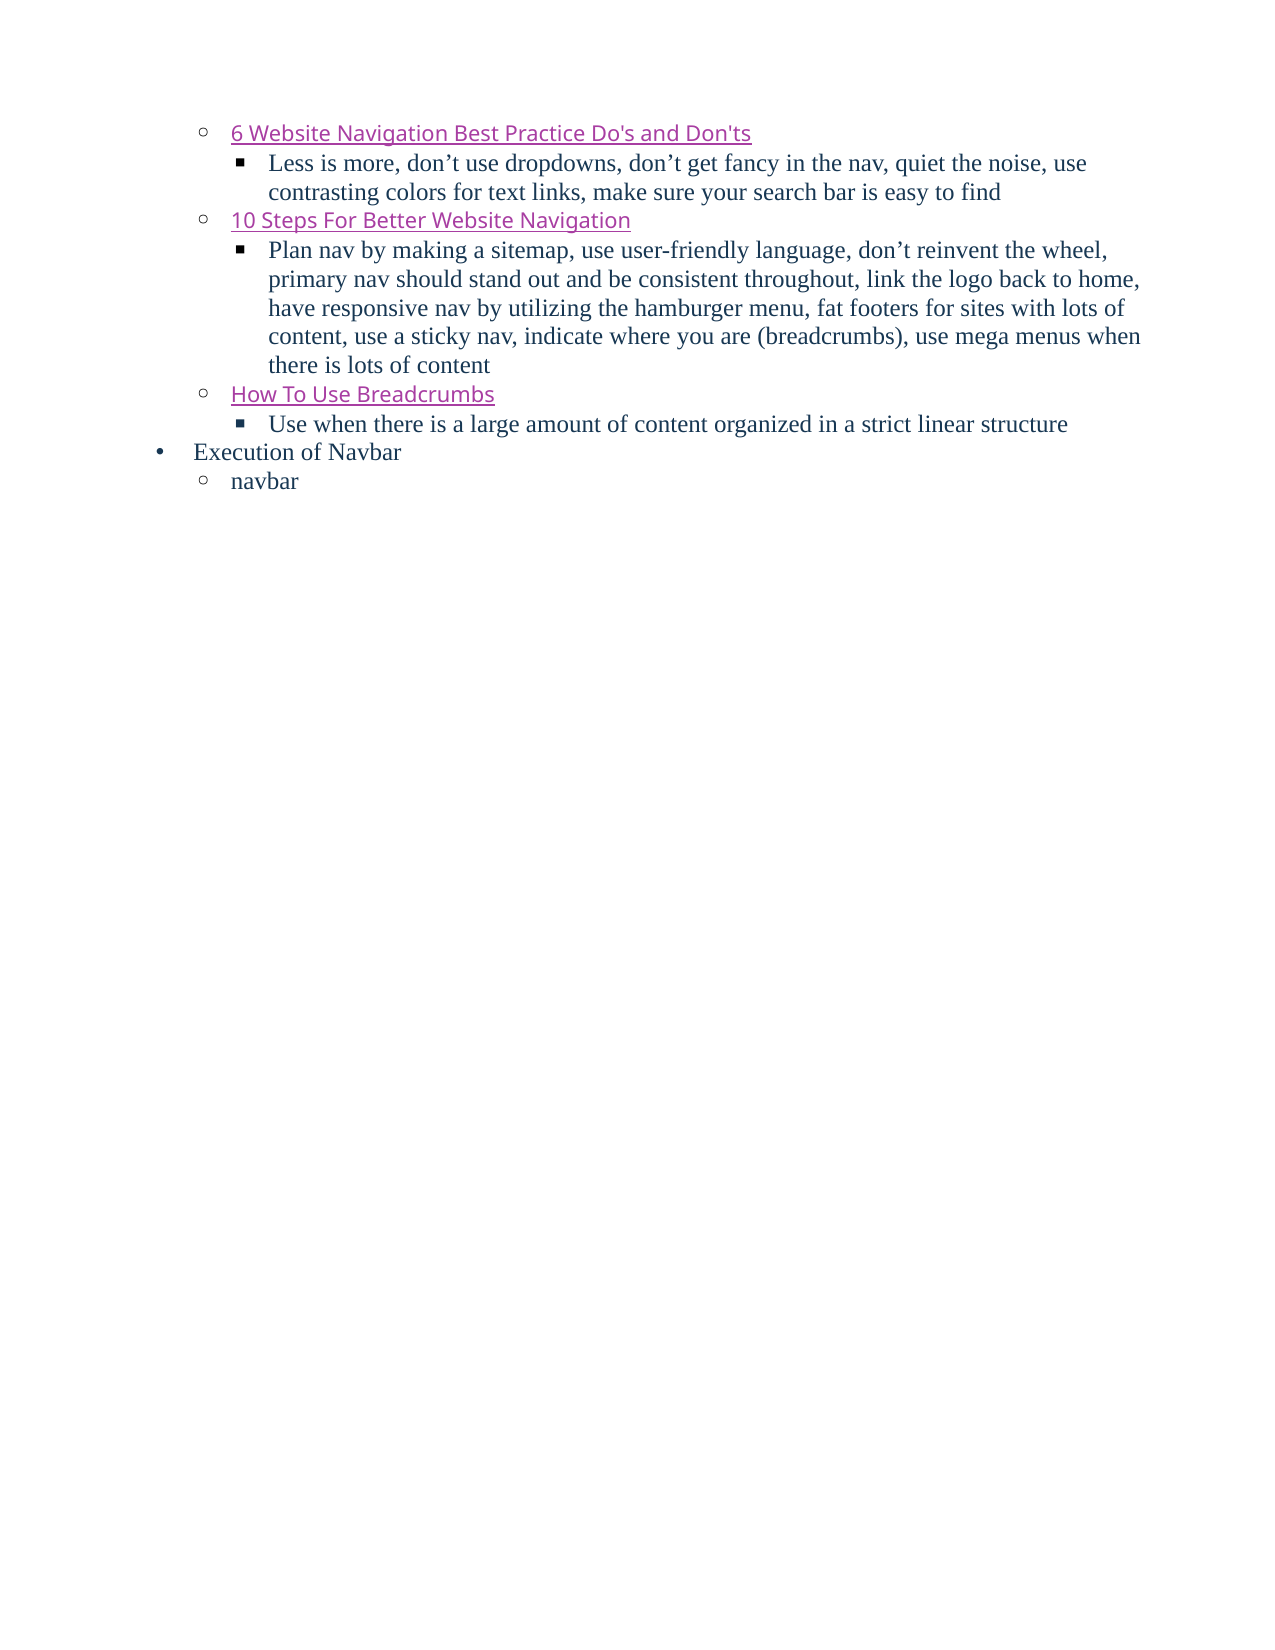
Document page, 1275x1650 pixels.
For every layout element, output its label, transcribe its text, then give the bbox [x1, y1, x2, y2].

list How To Use Breadcrumbs [193, 379, 1157, 409]
list 10 Steps For Better Website Navigation [193, 205, 1157, 235]
list 6 Website Navigation Best Practice Do's and Don'ts [193, 118, 1157, 148]
list Less is more, don’t use dropdowns, don’t get fancy in the nav, quiet the noise, use contrasting colors for text links, make sure your search bar is easy to find [231, 148, 1157, 205]
list navbar [193, 466, 1157, 495]
list Execution of Navbar [156, 437, 1157, 466]
list Plan nav by making a sitemap, use user-friendly language, don’t reinvent the wheel, primary nav should stand out and be consistent throughout, link the logo back to home, have responsive nav by utilizing the hamburger menu, fat footers for sites with lots of content, use a sticky nav, indicate where you are (breadcrumbs), use mega menus when there is lots of content [231, 235, 1157, 379]
list Use when there is a large amount of content organized in a strict linear structure [231, 409, 1157, 437]
